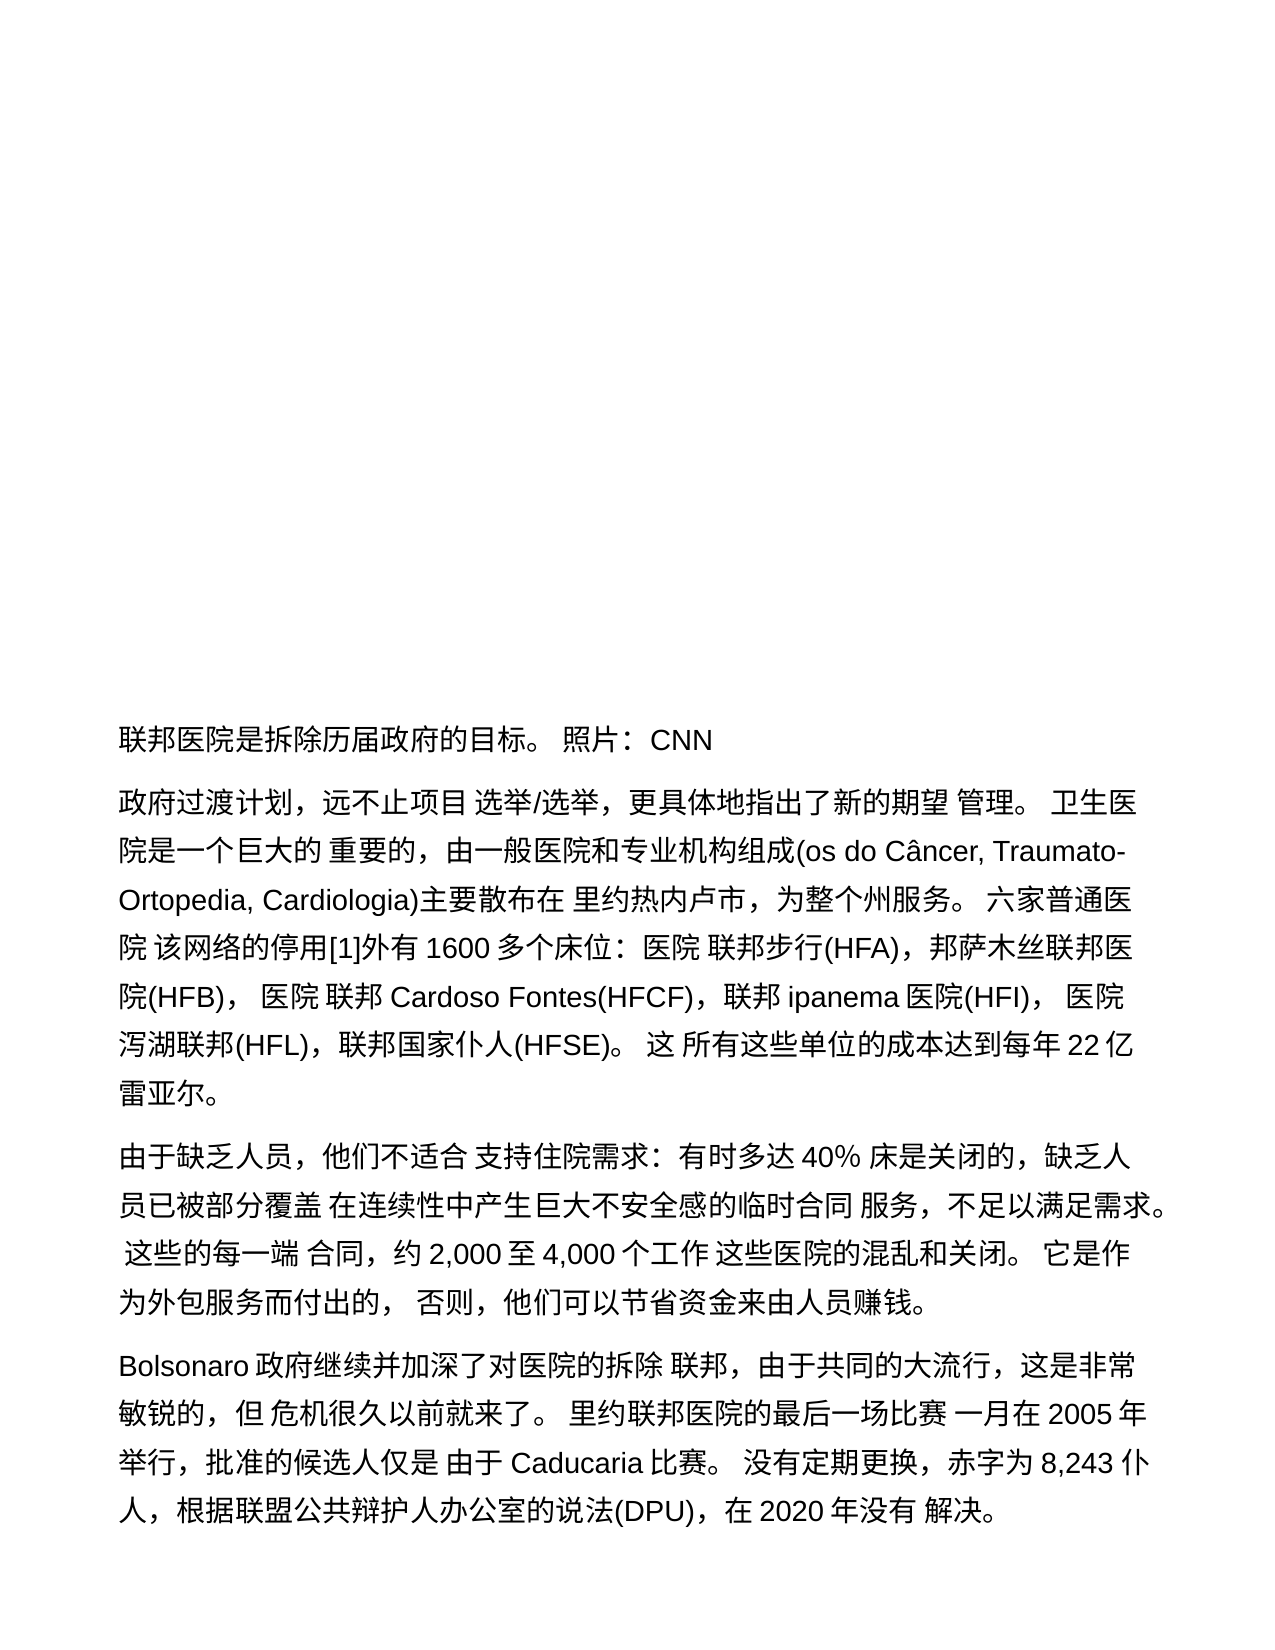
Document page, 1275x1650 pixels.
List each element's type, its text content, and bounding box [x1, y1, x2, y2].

text 政府过渡计划，远不止项目 选举/选举，更具体地指出了新的期望 管理。 卫生医院是一个巨大的 重要的，由一般医院和专业机构组成(os do Câncer, Traumato-Ortopedia, Cardiologia)主要散布在 里约热内卢市，为整个州服务。 六家普通医院 该网络的停用[1]外有1600多个床位：医院 联邦步行(HFA)，邦萨木丝联邦医院(HFB)， 医院 联邦Cardoso Fontes(HFCF)，联邦ipanema医院(HFI)， 医院 泻湖联邦(HFL)，联邦国家仆人(HFSE)。 这 所有这些单位的成本达到每年22亿雷亚尔。 [118, 779, 1157, 1113]
text 由于缺乏人员，他们不适合 支持住院需求：有时多达40％ 床是关闭的，缺乏人员已被部分覆盖 在连续性中产生巨大不安全感的临时合同 服务，不足以满足需求。 这些的每一端 合同，约2,000至4,000个工作 这些医院的混乱和关闭。 它是作为外包服务而付出的， 否则，他们可以节省资金来由人员赚钱。 [118, 1133, 1157, 1321]
text 联邦医院是拆除历届政府的目标。 照片：CNN [118, 118, 1157, 758]
text Bolsonaro政府继续并加深了对医院的拆除 联邦，由于共同的大流行，这是非常敏锐的，但 危机很久以前就来了。 里约联邦医院的最后一场比赛 一月在2005年举行，批准的候选人仅是 由于 Caducaria比赛。 没有定期更换，赤字为8,243 仆人，根据联盟公共辩护人办公室的说法(DPU)，在2020年没有 解决。 [118, 1342, 1157, 1530]
